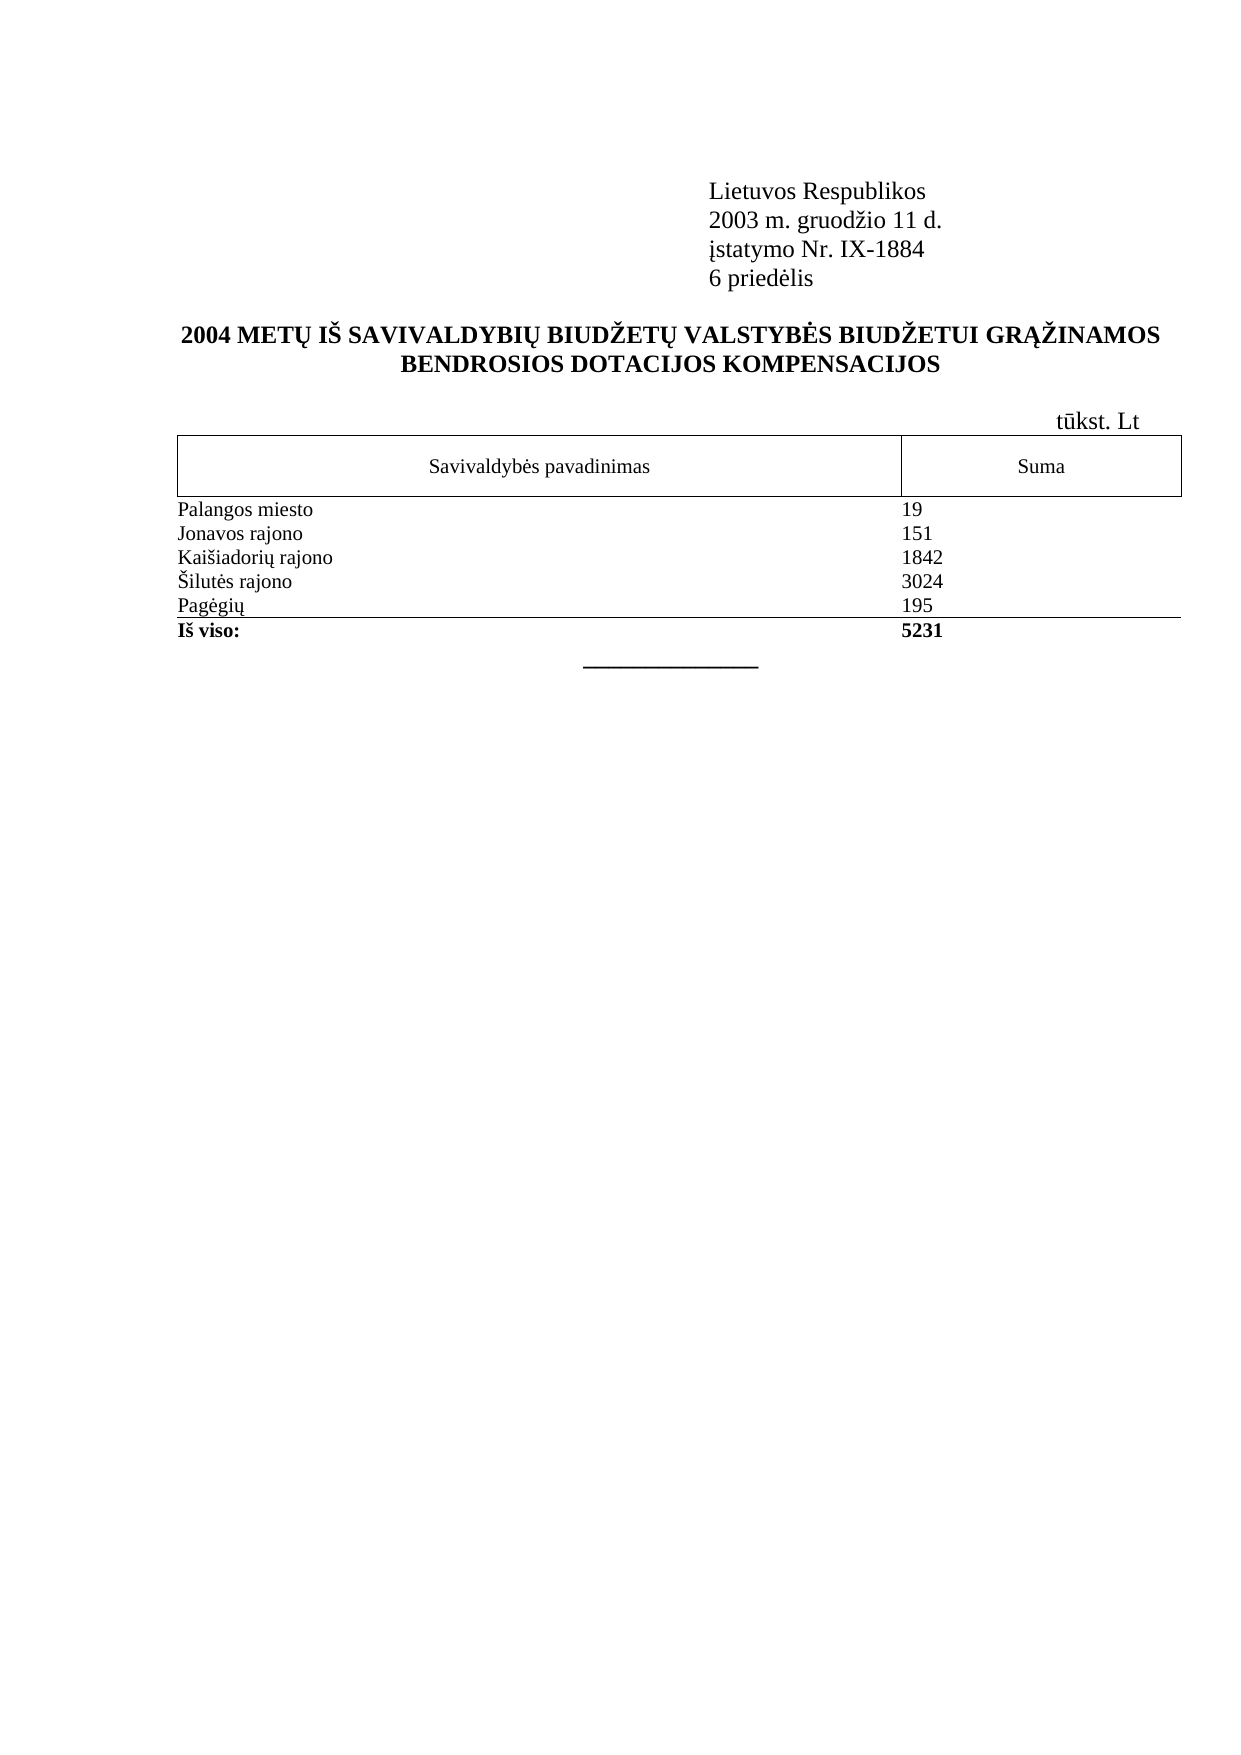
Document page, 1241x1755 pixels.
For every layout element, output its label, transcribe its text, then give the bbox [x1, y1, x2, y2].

table_cell 5231 [901, 618, 1181, 642]
table_cell 195 [901, 593, 1181, 617]
table_cell 151 [901, 521, 1181, 545]
table_cell Iš viso: [177, 618, 901, 642]
text įstatymo Nr. IX-1884 [177, 234, 1164, 263]
table_cell Šilutės rajono [177, 569, 901, 593]
text ______________ [177, 642, 1164, 671]
text 2004 METŲ IŠ SAVIVALDYBIŲ BIUDŽETŲ VALSTYBĖS BIUDŽETUI GRĄŽINAMOS BENDROSIOS DOTACIJOS KOMPENSACIJOS [177, 320, 1164, 378]
table_header Savivaldybės pavadinimas [178, 436, 901, 496]
table_cell Palangos miesto [177, 497, 901, 521]
table_cell Pagėgių [177, 593, 901, 617]
table_cell 3024 [901, 569, 1181, 593]
table_cell Kaišiadorių rajono [177, 545, 901, 569]
text Lietuvos Respublikos [177, 176, 1164, 205]
table_cell 1842 [901, 545, 1181, 569]
text 2003 m. gruodžio 11 d. [177, 205, 1164, 234]
table_header Suma [902, 436, 1181, 496]
table_cell Jonavos rajono [177, 521, 901, 545]
text tūkst. Lt [852, 406, 1139, 435]
table_cell 19 [901, 497, 1181, 521]
text 6 priedėlis [177, 263, 1164, 291]
